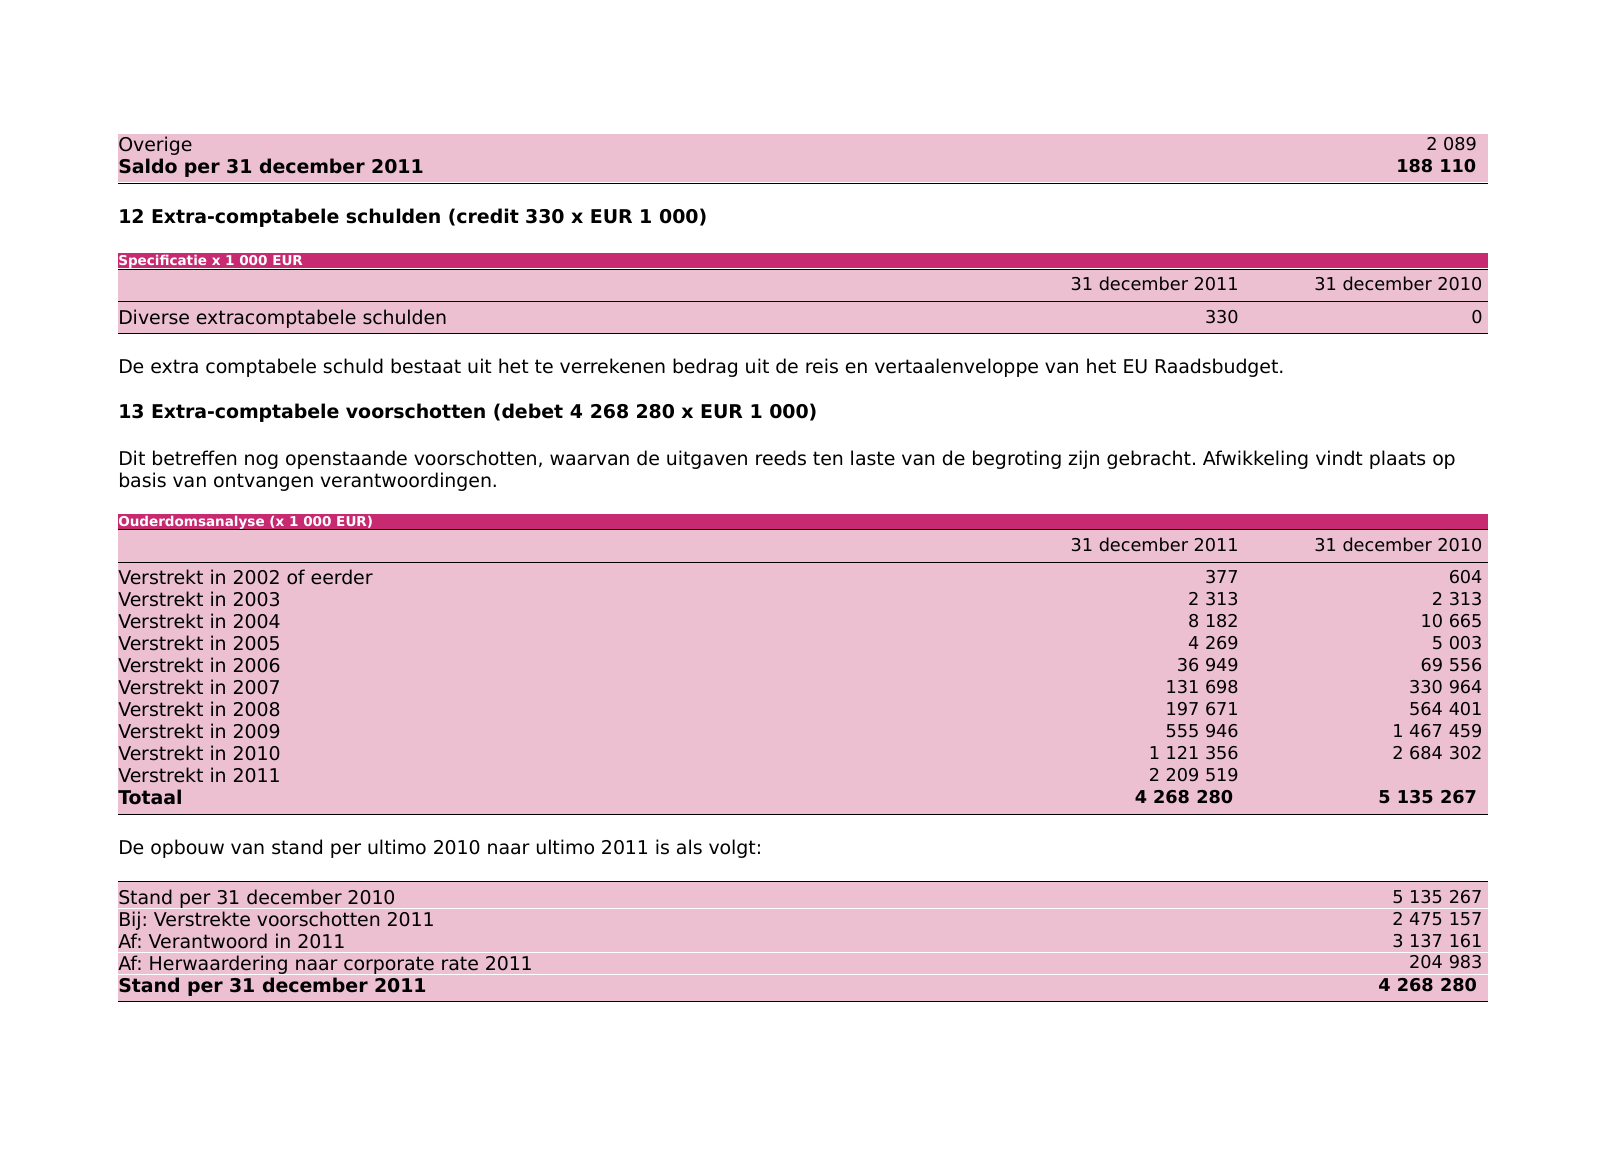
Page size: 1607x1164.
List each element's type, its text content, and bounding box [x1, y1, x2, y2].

table_cell 131 698 [1001, 677, 1244, 699]
table_cell 564 401 [1245, 699, 1488, 721]
table_cell 4 268 280 [1001, 787, 1244, 814]
table_cell 377 [1001, 563, 1244, 589]
table_cell 4 268 280 [1245, 975, 1488, 1001]
table_cell Overige [118, 134, 1244, 156]
table_cell 188 110 [1245, 156, 1488, 182]
table_cell 1 467 459 [1245, 721, 1488, 743]
table_cell 3 137 161 [1245, 931, 1488, 952]
table_cell 204 983 [1245, 953, 1488, 974]
table_cell Verstrekt in 2009 [118, 721, 1001, 743]
table_cell [118, 530, 1001, 562]
table_header Ouderdomsanalyse (x 1 000 EUR) [118, 514, 1488, 529]
table_cell Af: Verantwoord in 2011 [118, 931, 1244, 952]
table_cell [1245, 765, 1488, 787]
table_cell 197 671 [1001, 699, 1244, 721]
table_cell 8 182 [1001, 611, 1244, 633]
table_cell Verstrekt in 2011 [118, 765, 1001, 787]
table_cell 31 december 2011 [1001, 270, 1244, 301]
table_cell 31 december 2011 [1001, 530, 1244, 562]
table_cell 5 135 267 [1245, 787, 1488, 814]
table_cell 69 556 [1245, 655, 1488, 677]
table_cell 31 december 2010 [1245, 270, 1488, 301]
table_cell 10 665 [1245, 611, 1488, 633]
table_cell 2 684 302 [1245, 743, 1488, 765]
table_cell 2 209 519 [1001, 765, 1244, 787]
subtitle 12 Extra-comptabele schulden (credit 330 x EUR 1 000) [118, 206, 1488, 228]
table_cell Verstrekt in 2005 [118, 633, 1001, 655]
table_cell Af: Herwaardering naar corporate rate 2011 [118, 953, 1244, 974]
table_cell 330 964 [1245, 677, 1488, 699]
table_header 5 135 267 [1245, 882, 1488, 908]
table_cell Verstrekt in 2010 [118, 743, 1001, 765]
table_cell Stand per 31 december 2011 [118, 975, 1244, 1001]
table_cell 36 949 [1001, 655, 1244, 677]
table_cell Verstrekt in 2002 of eerder [118, 563, 1001, 589]
table_cell Verstrekt in 2006 [118, 655, 1001, 677]
table_cell 2 089 [1245, 134, 1488, 156]
table_cell Totaal [118, 787, 1001, 814]
text Dit betreffen nog openstaande voorschotten, waarvan de uitgaven reeds ten laste van de begroting zijn gebracht. Afwikkeling vindt plaats op basis van ontvangen verantwoordingen. [118, 448, 1488, 492]
table_header Specificatie x 1 000 EUR [118, 253, 1488, 268]
text De extra comptabele schuld bestaat uit het te verrekenen bedrag uit de reis en vertaalenveloppe van het EU Raadsbudget. [118, 356, 1488, 378]
table_header De post diverse extra-comptabele vorderingen bestaat uit: [118, 118, 1488, 134]
subtitle 13 Extra-comptabele voorschotten (debet 4 268 280 x EUR 1 000) [118, 401, 1488, 423]
table_cell 330 [1001, 302, 1244, 333]
table_cell 555 946 [1001, 721, 1244, 743]
table_cell 2 475 157 [1245, 909, 1488, 931]
table_cell Verstrekt in 2008 [118, 699, 1001, 721]
table_cell 31 december 2010 [1245, 530, 1488, 562]
table_cell [118, 270, 1001, 301]
table_cell Bij: Verstrekte voorschotten 2011 [118, 909, 1244, 931]
table_cell Verstrekt in 2007 [118, 677, 1001, 699]
table_cell Verstrekt in 2003 [118, 589, 1001, 611]
table_cell 4 269 [1001, 633, 1244, 655]
table_cell Verstrekt in 2004 [118, 611, 1001, 633]
text De opbouw van stand per ultimo 2010 naar ultimo 2011 is als volgt: [118, 837, 1488, 859]
table_cell 0 [1245, 302, 1488, 333]
table_header Stand per 31 december 2010 [118, 882, 1244, 908]
table_cell 1 121 356 [1001, 743, 1244, 765]
table_cell 2 313 [1245, 589, 1488, 611]
table_cell Diverse extracomptabele schulden [118, 302, 1001, 333]
table_cell 604 [1245, 563, 1488, 589]
table_cell 5 003 [1245, 633, 1488, 655]
table_cell Saldo per 31 december 2011 [118, 156, 1244, 182]
table_cell 2 313 [1001, 589, 1244, 611]
